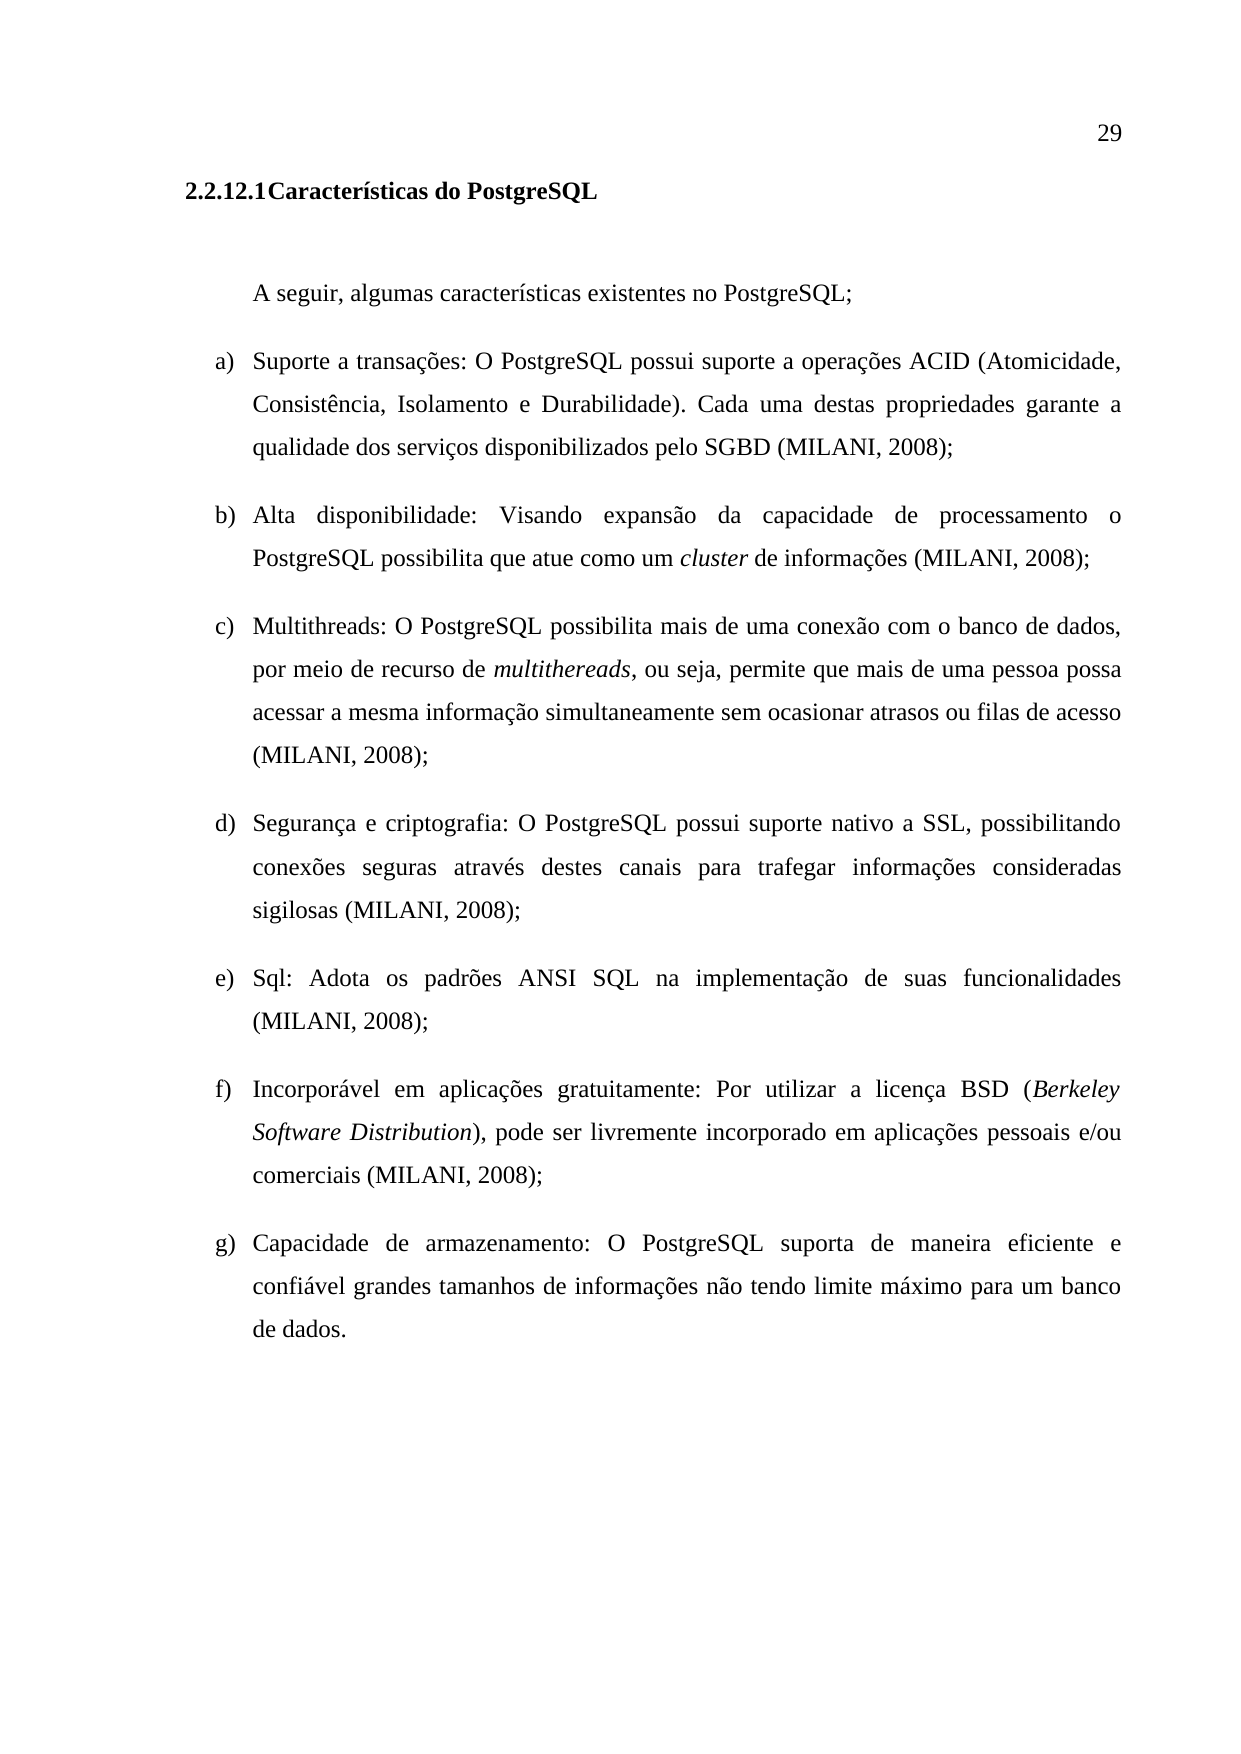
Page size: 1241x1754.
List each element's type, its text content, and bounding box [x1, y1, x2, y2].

list Suporte a transações: O PostgreSQL possui suporte a operações ACID (Atomicidade, Consistência, Isolamento e Durabilidade). Cada uma destas propriedades garante a qualidade dos serviços disponibilizados pelo SGBD (MILANI, 2008); [215, 346, 1122, 461]
list Segurança e criptografia: O PostgreSQL possui suporte nativo a SSL, possibilitando conexões seguras através destes canais para trafegar informações consideradas sigilosas (MILANI, 2008); [215, 808, 1122, 923]
list Multithreads: O PostgreSQL possibilita mais de uma conexão com o banco de dados, por meio de recurso de multithereads, ou seja, permite que mais de uma pessoa possa acessar a mesma informação simultaneamente sem ocasionar atrasos ou filas de acesso (MILANI, 2008); [215, 611, 1122, 769]
list Sql: Adota os padrões ANSI SQL na implementação de suas funcionalidades (MILANI, 2008); [215, 963, 1122, 1034]
list Incorporável em aplicações gratuitamente: Por utilizar a licença BSD (Berkeley Software Distribution), pode ser livremente incorporado em aplicações pessoais e/ou comerciais (MILANI, 2008); [215, 1074, 1122, 1189]
list Alta disponibilidade: Visando expansão da capacidade de processamento o PostgreSQL possibilita que atue como um cluster de informações (MILANI, 2008); [215, 500, 1122, 572]
list Características do PostgreSQL [185, 176, 1122, 205]
text A seguir, algumas características existentes no PostgreSQL; [177, 278, 1122, 307]
list Capacidade de armazenamento: O PostgreSQL suporta de maneira eficiente e confiável grandes tamanhos de informações não tendo limite máximo para um banco de dados. [215, 1228, 1122, 1343]
